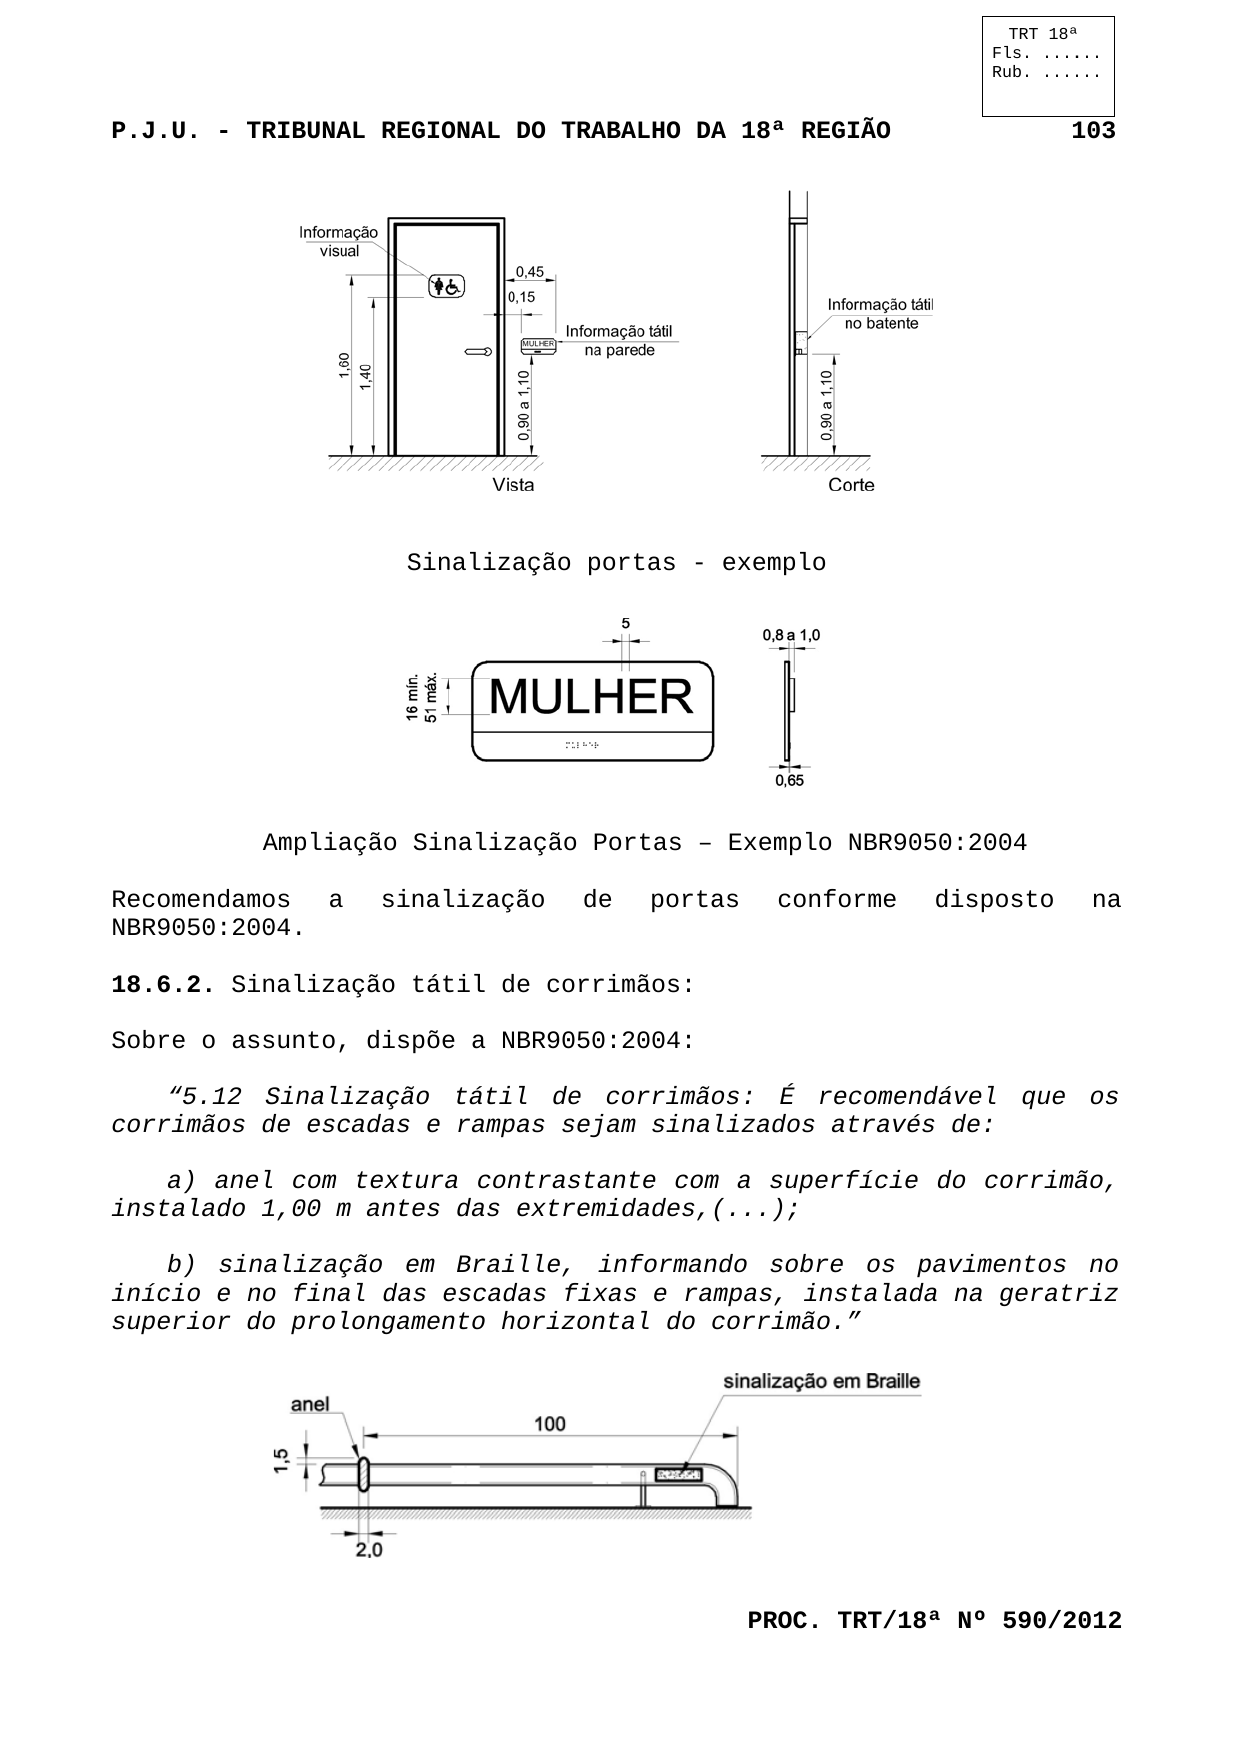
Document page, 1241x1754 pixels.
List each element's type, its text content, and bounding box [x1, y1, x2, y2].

text 18.6.2. Sinalização tátil de corrimãos: [111, 971, 1122, 999]
text b) sinalização em Braille, informando sobre os pavimentos no início e no final das escadas fixas e rampas, instalada na geratriz superior do prolongamento horizontal do corrimão.” [111, 1252, 1122, 1337]
text “5.12 Sinalização tátil de corrimãos: É recomendável que os corrimãos de escadas e rampas sejam sinalizados através de: [111, 1083, 1122, 1140]
text Sinalização portas - exemplo [111, 549, 1122, 577]
text Recomendamos a sinalização de portas conforme disposto na NBR9050:2004. [111, 886, 1122, 943]
text Ampliação Sinalização Portas – Exemplo NBR9050:2004 [111, 829, 1122, 858]
text a) anel com textura contrastante com a superfície do corrimão, instalado 1,00 m antes das extremidades,(...); [111, 1168, 1122, 1224]
text Sobre o assunto, dispõe a NBR9050:2004: [111, 1027, 1122, 1056]
